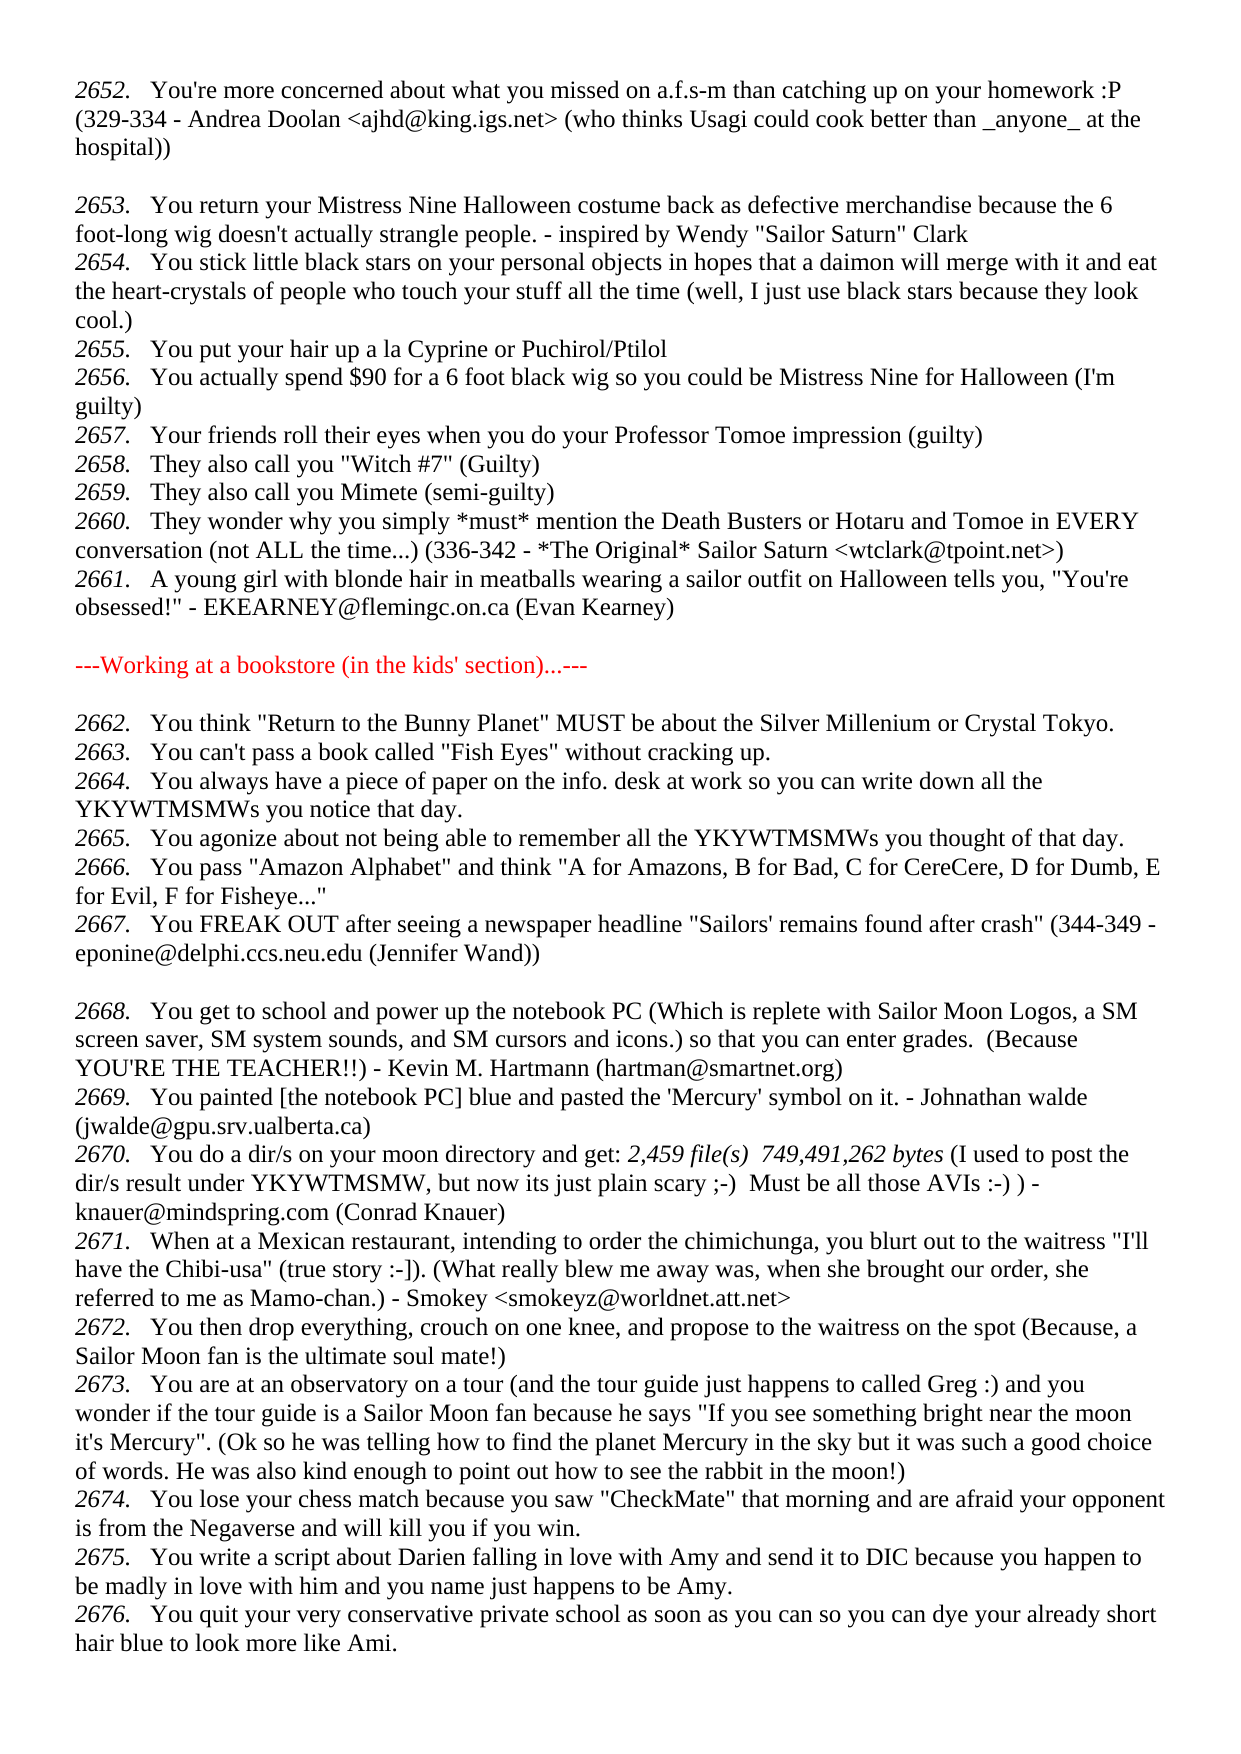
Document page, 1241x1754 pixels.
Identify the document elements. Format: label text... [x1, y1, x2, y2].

list You return your Mistress Nine Halloween costume back as defective merchandise because the 6 foot-long wig doesn't actually strangle people. - inspired by Wendy "Sailor Saturn" Clark [75, 190, 1165, 247]
list They also call you Mimete (semi-guilty) [75, 477, 1165, 506]
list You stick little black stars on your personal objects in hopes that a daimon will merge with it and eat the heart-crystals of people who touch your stuff all the time (well, I just use black stars because they look cool.) [75, 247, 1165, 334]
list When at a Mexican restaurant, intending to order the chimichunga, you blurt out to the waitress "I'll have the Chibi-usa" (true story :-]). (What really blew me away was, when she brought our order, she referred to me as Mamo-chan.) - Smokey <smokeyz@worldnet.att.net> [75, 1226, 1165, 1312]
list You are at an observatory on a tour (and the tour guide just happens to called Greg :) and you wonder if the tour guide is a Sailor Moon fan because he says "If you see something bright near the moon it's Mercury". (Ok so he was telling how to find the planet Mercury in the sky but it was such a good choice of words. He was also kind enough to point out how to see the rabbit in the moon!) [75, 1369, 1165, 1484]
list You actually spend $90 for a 6 foot black wig so you could be Mistress Nine for Halloween (I'm guilty) [75, 362, 1165, 420]
list You quit your very conservative private school as soon as you can so you can dye your already short hair blue to look more like Ami. [75, 1599, 1165, 1657]
list Your friends roll their eyes when you do your Professor Tomoe impression (guilty) [75, 420, 1165, 449]
list You FREAK OUT after seeing a newspaper headline "Sailors' remains found after crash" (344-349 - eponine@delphi.ccs.neu.edu (Jennifer Wand)) [75, 909, 1165, 996]
list You painted [the notebook PC] blue and pasted the 'Mercury' symbol on it. - Johnathan walde (jwalde@gpu.srv.ualberta.ca) [75, 1082, 1165, 1139]
list You think "Return to the Bunny Planet" MUST be about the Silver Millenium or Crystal Tokyo. [75, 708, 1165, 737]
list You get to school and power up the notebook PC (Which is replete with Sailor Moon Logos, a SM screen saver, SM system sounds, and SM cursors and icons.) so that you can enter grades. (Because YOU'RE THE TEACHER!!) - Kevin M. Hartmann (hartman@smartnet.org) [75, 996, 1165, 1082]
list You then drop everything, crouch on one knee, and propose to the waitress on the spot (Because, a Sailor Moon fan is the ultimate soul mate!) [75, 1312, 1165, 1369]
list They wonder why you simply *must* mention the Death Busters or Hotaru and Tomoe in EVERY conversation (not ALL the time...) (336-342 - *The Original* Sailor Saturn <wtclark@tpoint.net>) [75, 506, 1165, 564]
text ---Working at a bookstore (in the kids' section)...--- [75, 650, 1165, 679]
list You pass "Amazon Alphabet" and think "A for Amazons, B for Bad, C for CereCere, D for Dumb, E for Evil, F for Fisheye..." [75, 852, 1165, 909]
list You can't pass a book called "Fish Eyes" without cracking up. [75, 737, 1165, 766]
list You agonize about not being able to remember all the YKYWTMSMWs you thought of that day. [75, 823, 1165, 852]
list You're more concerned about what you missed on a.f.s-m than catching up on your homework :P (329-334 - Andrea Doolan <ajhd@king.igs.net> (who thinks Usagi could cook better than _anyone_ at the hospital)) [75, 75, 1165, 161]
list You write a script about Darien falling in love with Amy and send it to DIC because you happen to be madly in love with him and you name just happens to be Amy. [75, 1542, 1165, 1599]
list You do a dir/s on your moon directory and get: 2,459 file(s) 749,491,262 bytes (I used to post the dir/s result under YKYWTMSMW, but now its just plain scary ;-) Must be all those AVIs :-) ) - knauer@mindspring.com (Conrad Knauer) [75, 1139, 1165, 1226]
list You lose your chess match because you saw "CheckMate" that morning and are afraid your opponent is from the Negaverse and will kill you if you win. [75, 1484, 1165, 1542]
list You always have a piece of paper on the info. desk at work so you can write down all the YKYWTMSMWs you notice that day. [75, 766, 1165, 823]
list A young girl with blonde hair in meatballs wearing a sailor outfit on Halloween tells you, "You're obsessed!" - EKEARNEY@flemingc.on.ca (Evan Kearney) [75, 564, 1165, 621]
list You put your hair up a la Cyprine or Puchirol/Ptilol [75, 334, 1165, 362]
list They also call you "Witch #7" (Guilty) [75, 449, 1165, 477]
